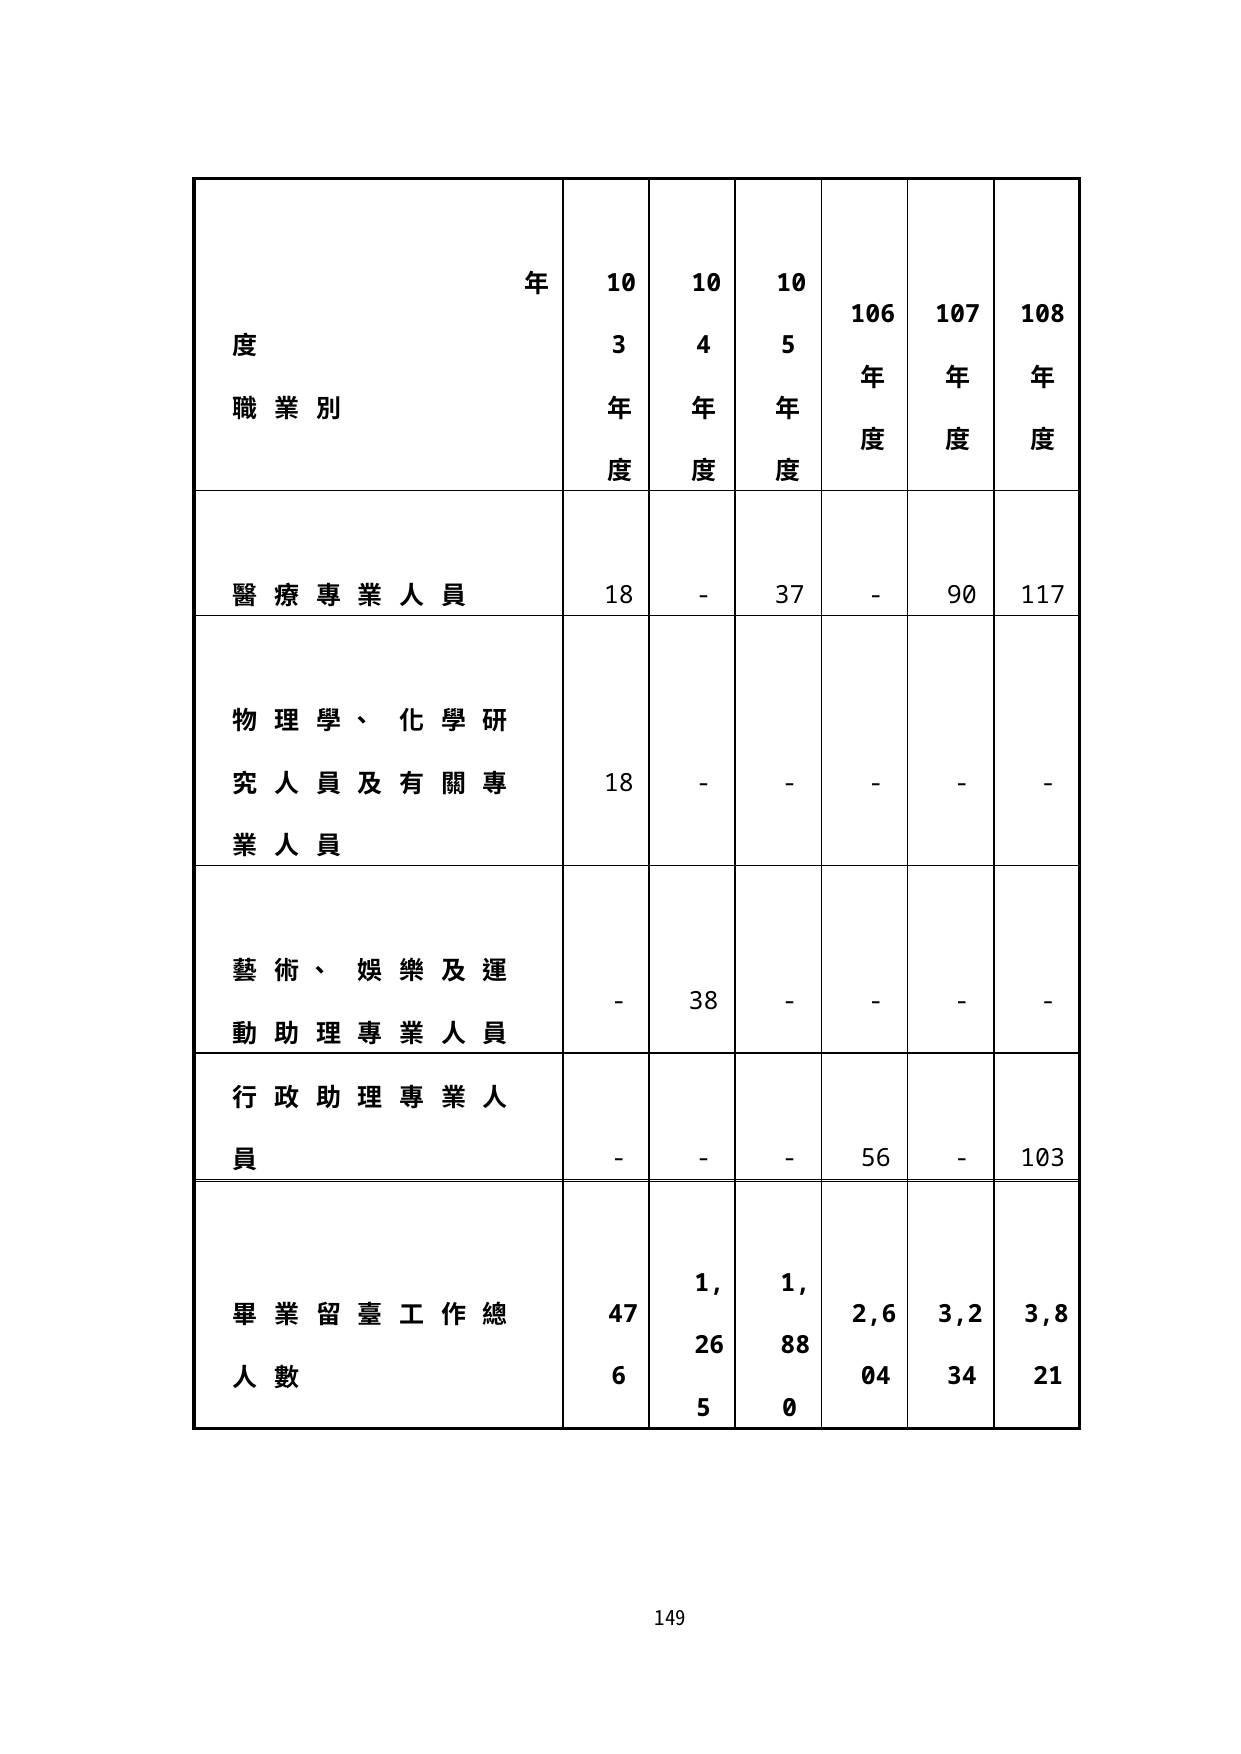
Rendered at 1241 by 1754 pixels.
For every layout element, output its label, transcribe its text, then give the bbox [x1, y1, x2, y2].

table_cell 117 [995, 491, 1078, 615]
table_cell - [564, 866, 648, 1052]
table_cell - [908, 616, 993, 865]
table_cell - [995, 616, 1078, 865]
table_cell 1,265 [650, 1182, 734, 1427]
table_header 108年度 [995, 180, 1078, 490]
table_cell 90 [908, 491, 993, 615]
table_cell 畢業留臺工作總人數 [196, 1182, 562, 1427]
table_cell - [736, 616, 821, 865]
table_cell - [822, 491, 907, 615]
table_cell 行政助理專業人員 [196, 1054, 562, 1179]
table_header 104年度 [650, 180, 734, 490]
table_cell - [736, 1054, 821, 1179]
table_cell - [995, 866, 1078, 1052]
table_cell - [564, 1054, 648, 1179]
table_cell 56 [822, 1054, 907, 1179]
table_header 105年度 [736, 180, 821, 490]
table_cell - [650, 1054, 734, 1179]
table_cell 38 [650, 866, 734, 1052]
table_cell - [650, 491, 734, 615]
table_cell - [908, 866, 993, 1052]
table_cell - [822, 866, 907, 1052]
table_cell - [650, 616, 734, 865]
table_cell 103 [995, 1054, 1078, 1179]
table_cell 2,604 [822, 1182, 907, 1427]
table_cell - [908, 1054, 993, 1179]
table_cell 1,880 [736, 1182, 821, 1427]
table_header 107年度 [908, 180, 993, 490]
table_cell 37 [736, 491, 821, 615]
table_cell 3,234 [908, 1182, 993, 1427]
table_cell 醫療專業人員 [196, 491, 562, 615]
table_cell - [822, 616, 907, 865]
table_cell - [736, 866, 821, 1052]
table_cell 476 [564, 1182, 648, 1427]
table_cell 3,821 [995, 1182, 1078, 1427]
table_cell 18 [564, 491, 648, 615]
table_cell 物理學、化學研究人員及有關專業人員 [196, 616, 562, 865]
table_header 103年度 [564, 180, 648, 490]
table_cell 18 [564, 616, 648, 865]
table_header 年度 職業別 [196, 180, 562, 490]
table_cell 藝術、娛樂及運動助理專業人員 [196, 866, 562, 1052]
table_header 106年度 [822, 180, 907, 490]
